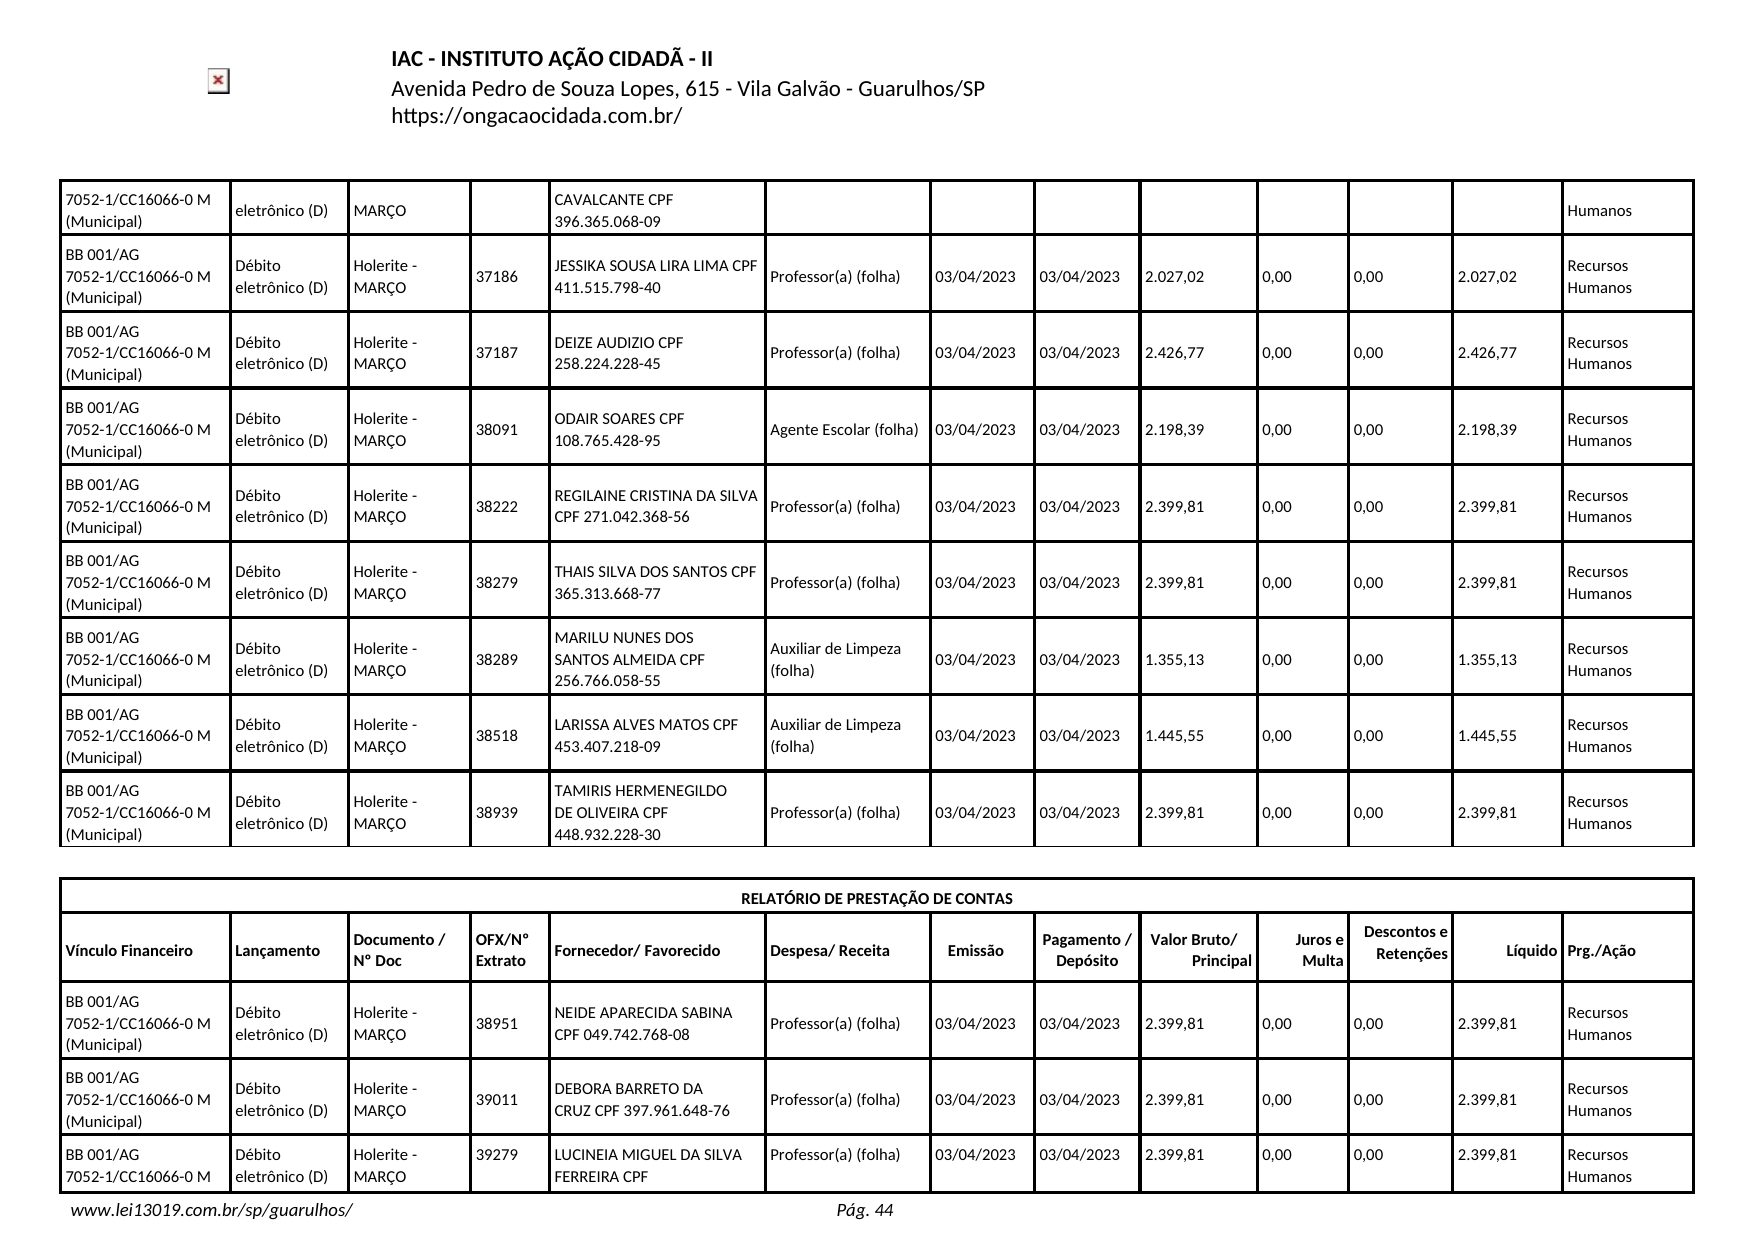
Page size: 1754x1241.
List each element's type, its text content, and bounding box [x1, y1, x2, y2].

table_cell Holerite - MARÇO [350, 236, 469, 310]
table_cell 03/04/2023 [932, 390, 1033, 463]
table_cell 0,00 [1259, 1136, 1347, 1191]
table_cell Fornecedor/ Favorecido [551, 914, 764, 980]
table_cell 0,00 [1350, 466, 1451, 539]
table_cell BB 001/AG 7052-1/CC16066-0 M (Municipal) [62, 543, 229, 616]
table_cell 2.426,77 [1142, 313, 1256, 386]
table_cell Holerite - MARÇO [350, 619, 469, 693]
table_cell 2.399,81 [1142, 1136, 1256, 1191]
table_cell Professor(a) (folha) [767, 466, 929, 539]
table_cell Pagamento / Depósito [1036, 914, 1138, 980]
table_cell Débito eletrônico (D) [232, 313, 347, 386]
table_cell 0,00 [1350, 696, 1451, 769]
table_cell [767, 182, 929, 233]
table_cell Recursos Humanos [1564, 390, 1692, 463]
table_cell 2.399,81 [1454, 773, 1561, 846]
table_cell Juros e Multa [1259, 914, 1347, 980]
table_cell [472, 182, 548, 233]
table_cell NEIDE APARECIDA SABINA CPF 049.742.768-08 [551, 983, 764, 1057]
table_cell 03/04/2023 [1036, 543, 1138, 616]
table_cell BB 001/AG 7052-1/CC16066-0 M (Municipal) [62, 773, 229, 846]
table_cell Recursos Humanos [1564, 543, 1692, 616]
table_cell Lançamento [232, 914, 347, 980]
table_cell 03/04/2023 [932, 466, 1033, 539]
table_cell 38279 [472, 543, 548, 616]
table_cell Holerite - MARÇO [350, 696, 469, 769]
table_header RELATÓRIO DE PRESTAÇÃO DE CONTAS [62, 880, 1692, 911]
table_cell 03/04/2023 [932, 773, 1033, 846]
table_cell 03/04/2023 [932, 236, 1033, 310]
table_cell BB 001/AG 7052-1/CC16066-0 M (Municipal) [62, 236, 229, 310]
table_cell Débito eletrônico (D) [232, 773, 347, 846]
table_cell Professor(a) (folha) [767, 773, 929, 846]
table_cell 39011 [472, 1060, 548, 1133]
table_cell 1.355,13 [1454, 619, 1561, 693]
table_cell 03/04/2023 [1036, 773, 1138, 846]
table_cell Professor(a) (folha) [767, 543, 929, 616]
table_cell 2.399,81 [1142, 543, 1256, 616]
table_cell 03/04/2023 [1036, 390, 1138, 463]
table_cell eletrônico (D) [232, 182, 347, 233]
table_cell [1350, 182, 1451, 233]
table_cell 2.399,81 [1142, 773, 1256, 846]
table_cell 0,00 [1259, 313, 1347, 386]
table_cell 03/04/2023 [1036, 1136, 1138, 1191]
table_cell 2.399,81 [1142, 466, 1256, 539]
table_cell 0,00 [1350, 1060, 1451, 1133]
table_cell Holerite - MARÇO [350, 773, 469, 846]
table_cell Recursos Humanos [1564, 983, 1692, 1057]
table_cell BB 001/AG 7052-1/CC16066-0 M (Municipal) [62, 466, 229, 539]
table_cell 38289 [472, 619, 548, 693]
table_cell 03/04/2023 [932, 1060, 1033, 1133]
table_cell 2.399,81 [1142, 1060, 1256, 1133]
table_cell Recursos Humanos [1564, 773, 1692, 846]
table_cell 2.399,81 [1454, 466, 1561, 539]
table_cell Débito eletrônico (D) [232, 983, 347, 1057]
picture [207, 68, 230, 94]
table_cell [1142, 182, 1256, 233]
table_cell BB 001/AG 7052-1/CC16066-0 M (Municipal) [62, 983, 229, 1057]
table_cell 1.355,13 [1142, 619, 1256, 693]
table_cell 2.399,81 [1454, 1136, 1561, 1191]
table_cell 0,00 [1350, 313, 1451, 386]
table_cell Valor Bruto/ Principal [1142, 914, 1256, 980]
table_cell 0,00 [1350, 390, 1451, 463]
table_cell Agente Escolar (folha) [767, 390, 929, 463]
table_cell 2.399,81 [1454, 1060, 1561, 1133]
table_cell 1.445,55 [1142, 696, 1256, 769]
table_cell Recursos Humanos [1564, 1136, 1692, 1191]
table_cell BB 001/AG 7052-1/CC16066-0 M (Municipal) [62, 313, 229, 386]
table_cell [1454, 182, 1561, 233]
table_cell CAVALCANTE CPF 396.365.068-09 [551, 182, 764, 233]
table_cell 1.445,55 [1454, 696, 1561, 769]
table_cell BB 001/AG 7052-1/CC16066-0 M (Municipal) [62, 619, 229, 693]
table_cell Holerite - MARÇO [350, 313, 469, 386]
table_cell Holerite - MARÇO [350, 1060, 469, 1133]
table_cell 03/04/2023 [1036, 466, 1138, 539]
table_cell TAMIRIS HERMENEGILDO DE OLIVEIRA CPF 448.932.228-30 [551, 773, 764, 846]
table_cell 38518 [472, 696, 548, 769]
table_cell Líquido [1454, 914, 1561, 980]
table_cell - MARÇO [350, 182, 469, 233]
table_cell DEIZE AUDIZIO CPF 258.224.228-45 [551, 313, 764, 386]
table_cell BB 001/AG 7052-1/CC16066-0 M [62, 1136, 229, 1191]
table_cell 0,00 [1259, 236, 1347, 310]
table_cell 38091 [472, 390, 548, 463]
table_cell Auxiliar de Limpeza (folha) [767, 619, 929, 693]
table_cell 03/04/2023 [1036, 313, 1138, 386]
table_cell Holerite - MARÇO [350, 466, 469, 539]
table_cell Holerite - MARÇO [350, 983, 469, 1057]
table_cell Débito eletrônico (D) [232, 1136, 347, 1191]
table_cell REGILAINE CRISTINA DA SILVA CPF 271.042.368-56 [551, 466, 764, 539]
table_cell 0,00 [1350, 236, 1451, 310]
table_cell BB 001/AG 7052-1/CC16066-0 M (Municipal) [62, 696, 229, 769]
table_cell Professor(a) (folha) [767, 236, 929, 310]
table_cell Recursos Humanos [1564, 619, 1692, 693]
table_cell 0,00 [1350, 543, 1451, 616]
table_cell Emissão [932, 914, 1033, 980]
table_cell Professor(a) (folha) [767, 983, 929, 1057]
table_cell LARISSA ALVES MATOS CPF 453.407.218-09 [551, 696, 764, 769]
table_cell Débito eletrônico (D) [232, 236, 347, 310]
table_cell DEBORA BARRETO DA CRUZ CPF 397.961.648-76 [551, 1060, 764, 1133]
table_cell 37186 [472, 236, 548, 310]
table_cell 2.426,77 [1454, 313, 1561, 386]
table_cell BB 001/AG 7052-1/CC16066-0 M (Municipal) [62, 390, 229, 463]
table_cell Débito eletrônico (D) [232, 1060, 347, 1133]
table_cell 7052-1/CC16066-0 M (Municipal) [62, 182, 229, 233]
table_cell Recursos Humanos [1564, 236, 1692, 310]
table_cell LUCINEIA MIGUEL DA SILVA FERREIRA CPF [551, 1136, 764, 1191]
table_cell 03/04/2023 [1036, 236, 1138, 310]
table_cell Recursos Humanos [1564, 696, 1692, 769]
table_cell ODAIR SOARES CPF 108.765.428-95 [551, 390, 764, 463]
table_cell 38939 [472, 773, 548, 846]
table_cell 38222 [472, 466, 548, 539]
table_cell Holerite - MARÇO [350, 390, 469, 463]
table_cell Documento / Nº Doc [350, 914, 469, 980]
table_cell Professor(a) (folha) [767, 313, 929, 386]
table_cell 0,00 [1259, 466, 1347, 539]
table_cell 0,00 [1350, 1136, 1451, 1191]
table_cell 0,00 [1350, 619, 1451, 693]
table_cell 2.198,39 [1454, 390, 1561, 463]
table_cell 0,00 [1259, 390, 1347, 463]
table_cell 0,00 [1259, 983, 1347, 1057]
table_cell 2.399,81 [1142, 983, 1256, 1057]
table_cell Débito eletrônico (D) [232, 619, 347, 693]
table_cell 0,00 [1259, 696, 1347, 769]
table_cell Recursos Humanos [1564, 1060, 1692, 1133]
table_cell 03/04/2023 [932, 313, 1033, 386]
table_cell 03/04/2023 [932, 983, 1033, 1057]
table_cell THAIS SILVA DOS SANTOS CPF 365.313.668-77 [551, 543, 764, 616]
table_cell 03/04/2023 [932, 543, 1033, 616]
table_cell BB 001/AG 7052-1/CC16066-0 M (Municipal) [62, 1060, 229, 1133]
table_cell OFX/Nº Extrato [472, 914, 548, 980]
table_cell [1259, 182, 1347, 233]
table_cell 2.399,81 [1454, 543, 1561, 616]
table_cell Descontos e Retenções [1350, 914, 1451, 980]
table_cell 39279 [472, 1136, 548, 1191]
table_cell Humanos [1564, 182, 1692, 233]
table_cell Holerite - MARÇO [350, 543, 469, 616]
table_cell Professor(a) (folha) [767, 1060, 929, 1133]
table_cell 03/04/2023 [1036, 983, 1138, 1057]
table_cell 37187 [472, 313, 548, 386]
table_cell 0,00 [1350, 983, 1451, 1057]
table_cell 0,00 [1259, 773, 1347, 846]
table_cell Auxiliar de Limpeza (folha) [767, 696, 929, 769]
table_cell Vínculo Financeiro [62, 914, 229, 980]
table_cell [932, 182, 1033, 233]
table_cell Despesa/ Receita [767, 914, 929, 980]
table_cell 2.399,81 [1454, 983, 1561, 1057]
table_cell 0,00 [1259, 619, 1347, 693]
table_cell Recursos Humanos [1564, 313, 1692, 386]
table_cell 03/04/2023 [1036, 696, 1138, 769]
table_cell Recursos Humanos [1564, 466, 1692, 539]
table_cell MARILU NUNES DOS SANTOS ALMEIDA CPF 256.766.058-55 [551, 619, 764, 693]
table_cell Débito eletrônico (D) [232, 466, 347, 539]
table_cell 03/04/2023 [1036, 1060, 1138, 1133]
table_cell 2.027,02 [1454, 236, 1561, 310]
table_cell Holerite - MARÇO [350, 1136, 469, 1191]
table_cell 03/04/2023 [932, 696, 1033, 769]
table_cell Débito eletrônico (D) [232, 390, 347, 463]
table_cell Professor(a) (folha) [767, 1136, 929, 1191]
table_cell 03/04/2023 [932, 619, 1033, 693]
table_cell [1036, 182, 1138, 233]
table_cell 0,00 [1350, 773, 1451, 846]
table_cell 0,00 [1259, 543, 1347, 616]
table_cell Débito eletrônico (D) [232, 543, 347, 616]
table_cell Prg./Ação [1564, 914, 1692, 980]
table_cell Débito eletrônico (D) [232, 696, 347, 769]
table_cell 03/04/2023 [932, 1136, 1033, 1191]
table_cell 0,00 [1259, 1060, 1347, 1133]
table_cell JESSIKA SOUSA LIRA LIMA CPF 411.515.798-40 [551, 236, 764, 310]
table_cell 2.198,39 [1142, 390, 1256, 463]
table_cell 2.027,02 [1142, 236, 1256, 310]
table_cell 03/04/2023 [1036, 619, 1138, 693]
table_cell 38951 [472, 983, 548, 1057]
